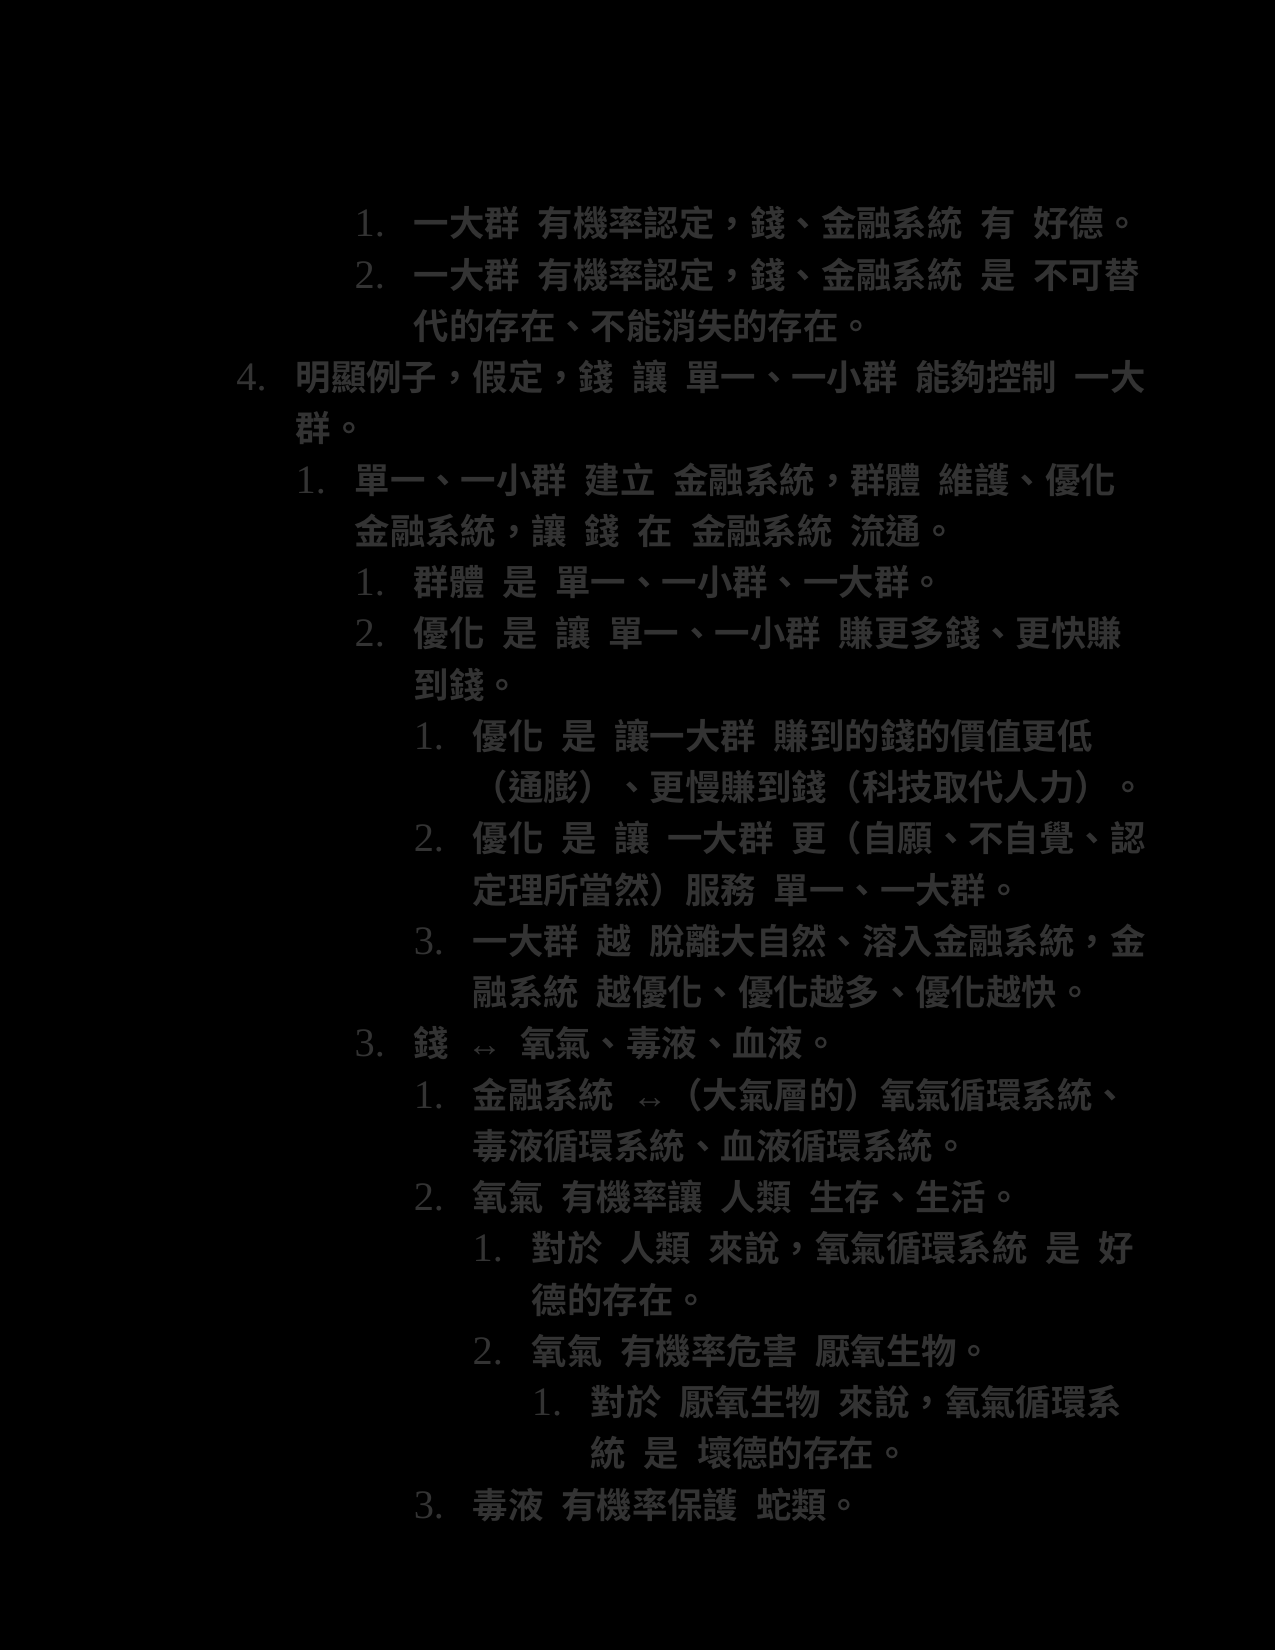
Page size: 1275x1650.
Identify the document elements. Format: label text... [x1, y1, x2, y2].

list 明顯例子，假定，錢 讓 單一、一小群 能夠控制 一大群。 [236, 349, 1157, 452]
list 金融系統 ↔（大氣層的）氧氣循環系統、毒液循環系統、血液循環系統。 [413, 1067, 1157, 1169]
list 單一、一小群 建立 金融系統，群體 維護、優化 金融系統，讓 錢 在 金融系統 流通。 [295, 452, 1157, 554]
list 對於 人類 來說，氧氣循環系統 是 好德的存在。 [472, 1221, 1157, 1323]
list 一大群 有機率認定，錢、金融系統 是 不可替代的存在、不能消失的存在。 [354, 247, 1157, 349]
list 氧氣 有機率危害 厭氧生物。 [472, 1323, 1157, 1374]
list 氧氣 有機率讓 人類 生存、生活。 [413, 1169, 1157, 1221]
list 對於 厭氧生物 來說，氧氣循環系統 是 壞德的存在。 [532, 1374, 1157, 1477]
list 優化 是 讓 一大群 更（自願、不自覺、認定理所當然）服務 單一、一大群。 [413, 811, 1157, 913]
list 優化 是 讓一大群 賺到的錢的價值更低（通膨）、更慢賺到錢（科技取代人力）。 [413, 708, 1157, 811]
list 一大群 有機率認定，錢、金融系統 有 好德。 [354, 196, 1157, 247]
list 一大群 越 脫離大自然、溶入金融系統，金融系統 越優化、優化越多、優化越快。 [413, 913, 1157, 1016]
list 毒液 有機率保護 蛇類。 [413, 1477, 1157, 1528]
list 優化 是 讓 單一、一小群 賺更多錢、更快賺到錢。 [354, 606, 1157, 708]
list 錢 ↔ 氧氣、毒液、血液。 [354, 1016, 1157, 1067]
list 群體 是 單一、一小群、一大群。 [354, 554, 1157, 606]
